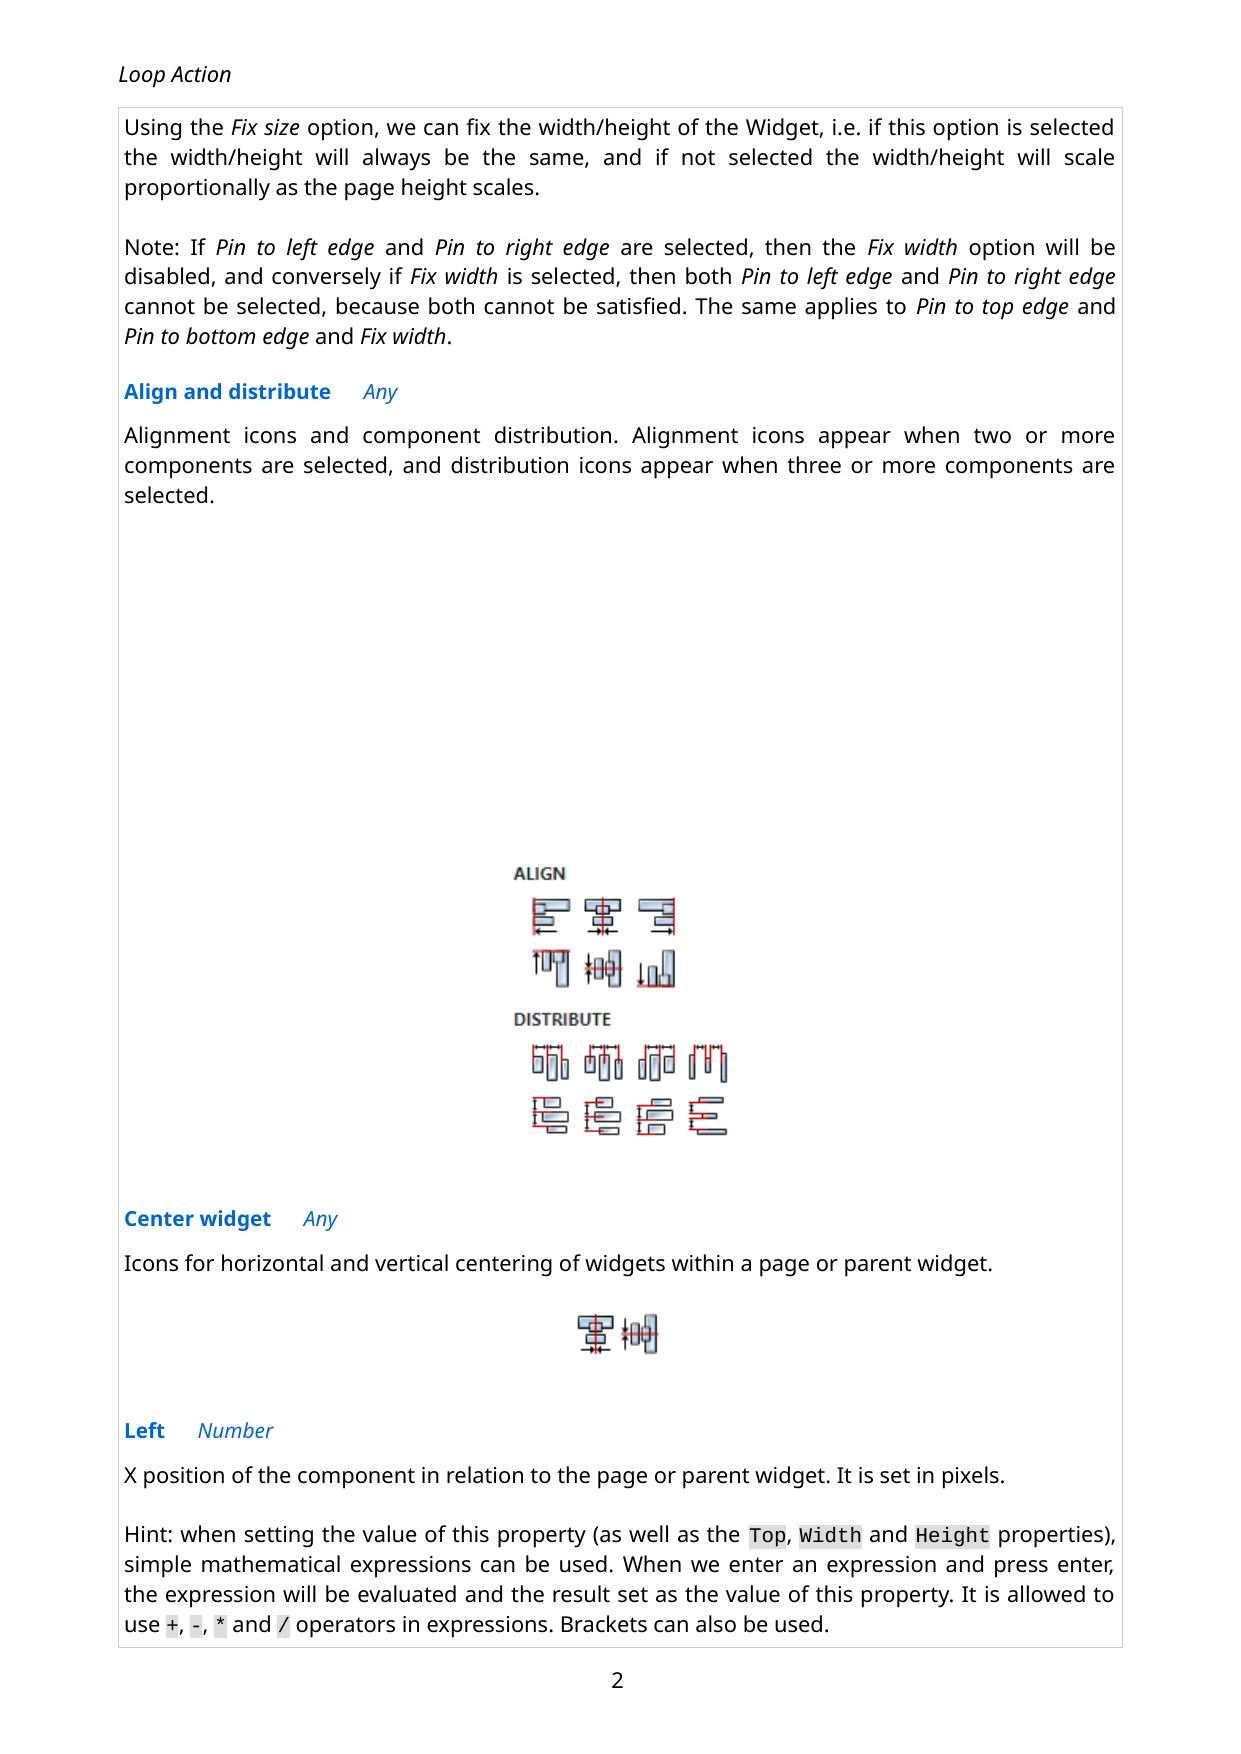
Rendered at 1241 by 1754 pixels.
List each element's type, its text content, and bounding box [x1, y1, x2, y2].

table_cell Using the Fix size option, we can fix the width/height of the Widget, i.e. if this option is selected the width/height will always be the same, and if not selected the width/height will scale proportionally as the page height scales. Note: If Pin to left edge and Pin to right edge are selected, then the Fix width option will be disabled, and conversely if Fix width is selected, then both Pin to left edge and Pin to right edge cannot be selected, because both cannot be satisfied. The same applies to Pin to top edge and Pin to bottom edge and Fix width. Align and distribute Any Alignment icons and component distribution. Alignment icons appear when two or more components are selected, and distribution icons appear when three or more components are selected. [119, 108, 1122, 858]
picture [490, 858, 750, 1148]
table_cell Center widget Any Icons for horizontal and vertical centering of widgets within a page or parent widget. Left Number X position of the component in relation to the page or parent widget. It is set in pixels. Hint: when setting the value of this property (as well as the Top, Width and Height properties), simple mathematical expressions can be used. When we enter an expression and press enter, the expression will be evaluated and the result set as the value of this property. It is allowed to use +, -, * and / operators in expressions. Brackets can also be used. [119, 859, 1122, 1647]
picture [572, 1307, 668, 1361]
